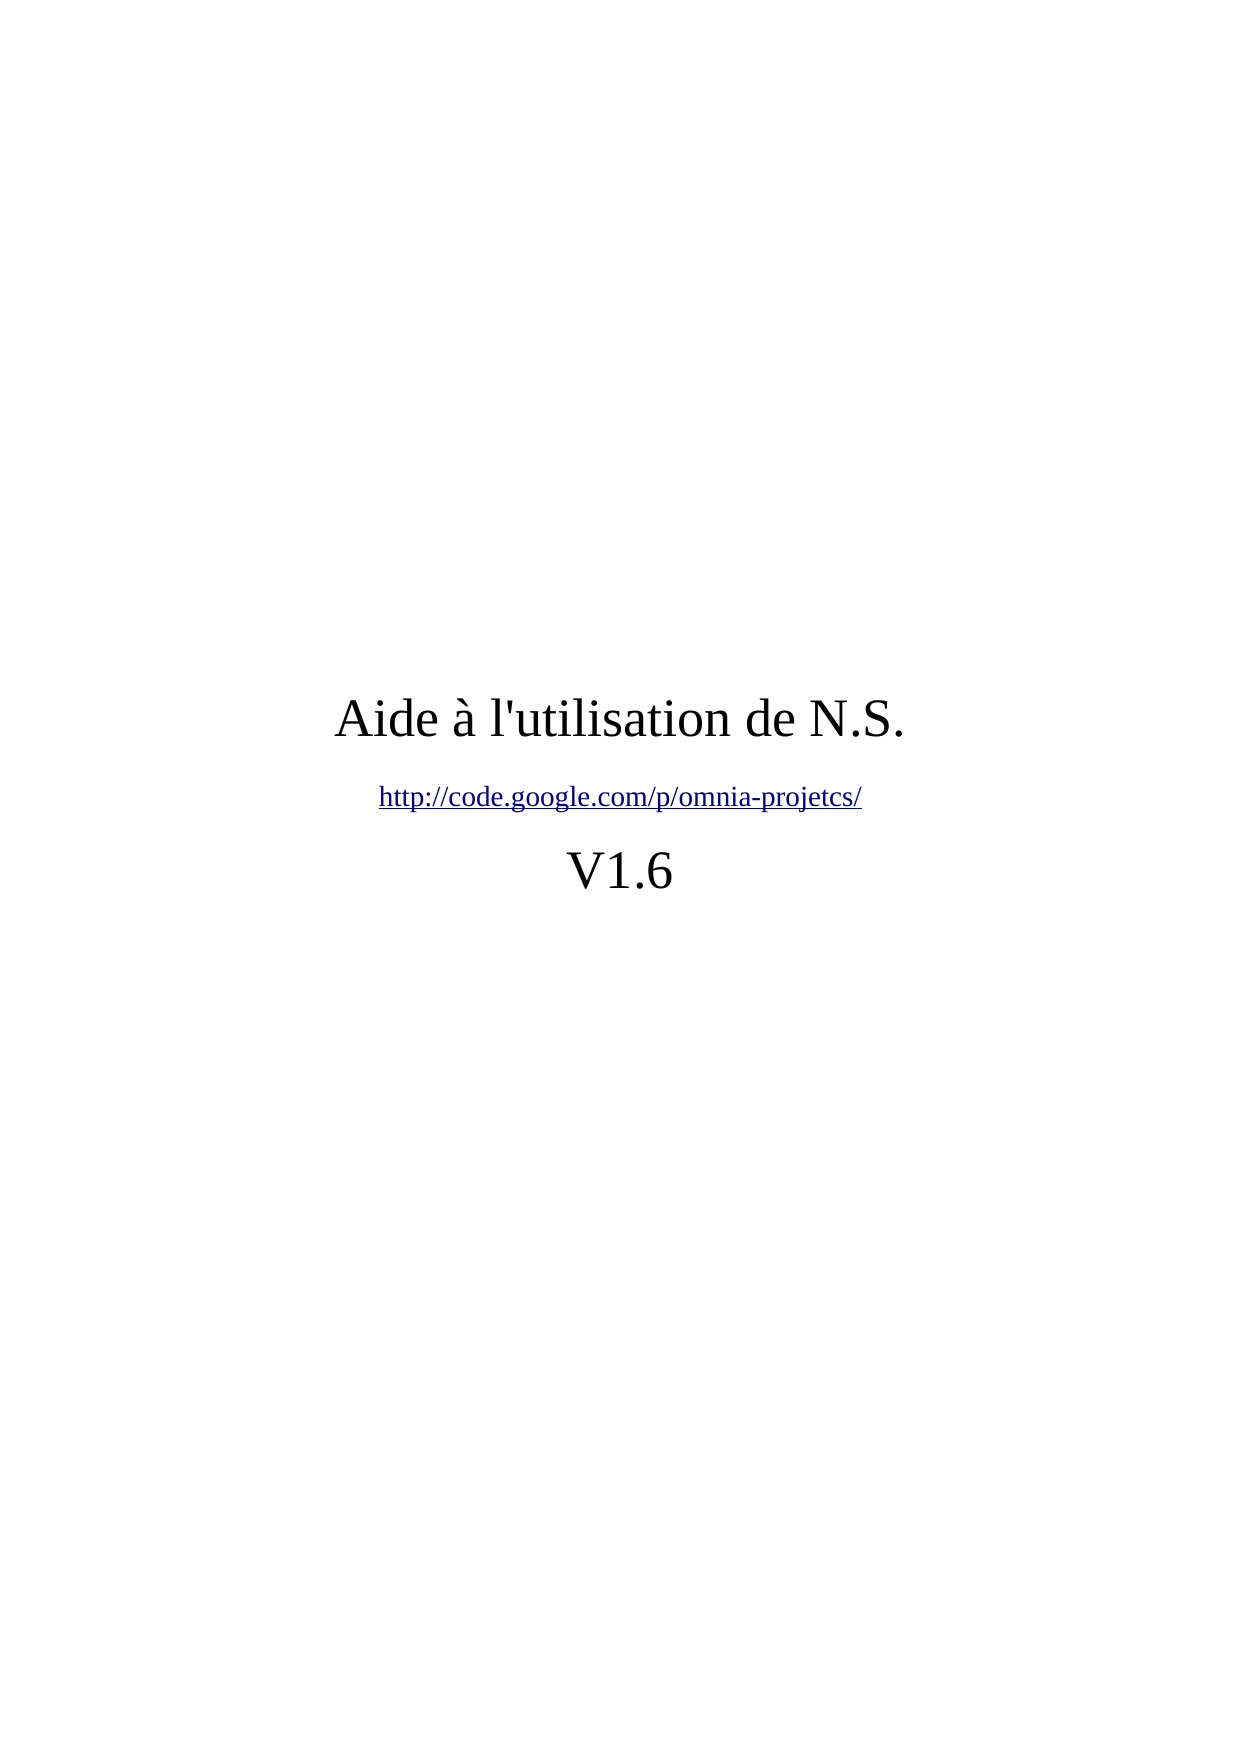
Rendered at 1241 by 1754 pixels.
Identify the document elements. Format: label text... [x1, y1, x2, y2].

text http://code.google.com/p/omnia-projetcs/ [148, 779, 1093, 812]
text V1.6 [148, 838, 1093, 900]
text Aide à l'utilisation de N.S. [148, 686, 1093, 748]
